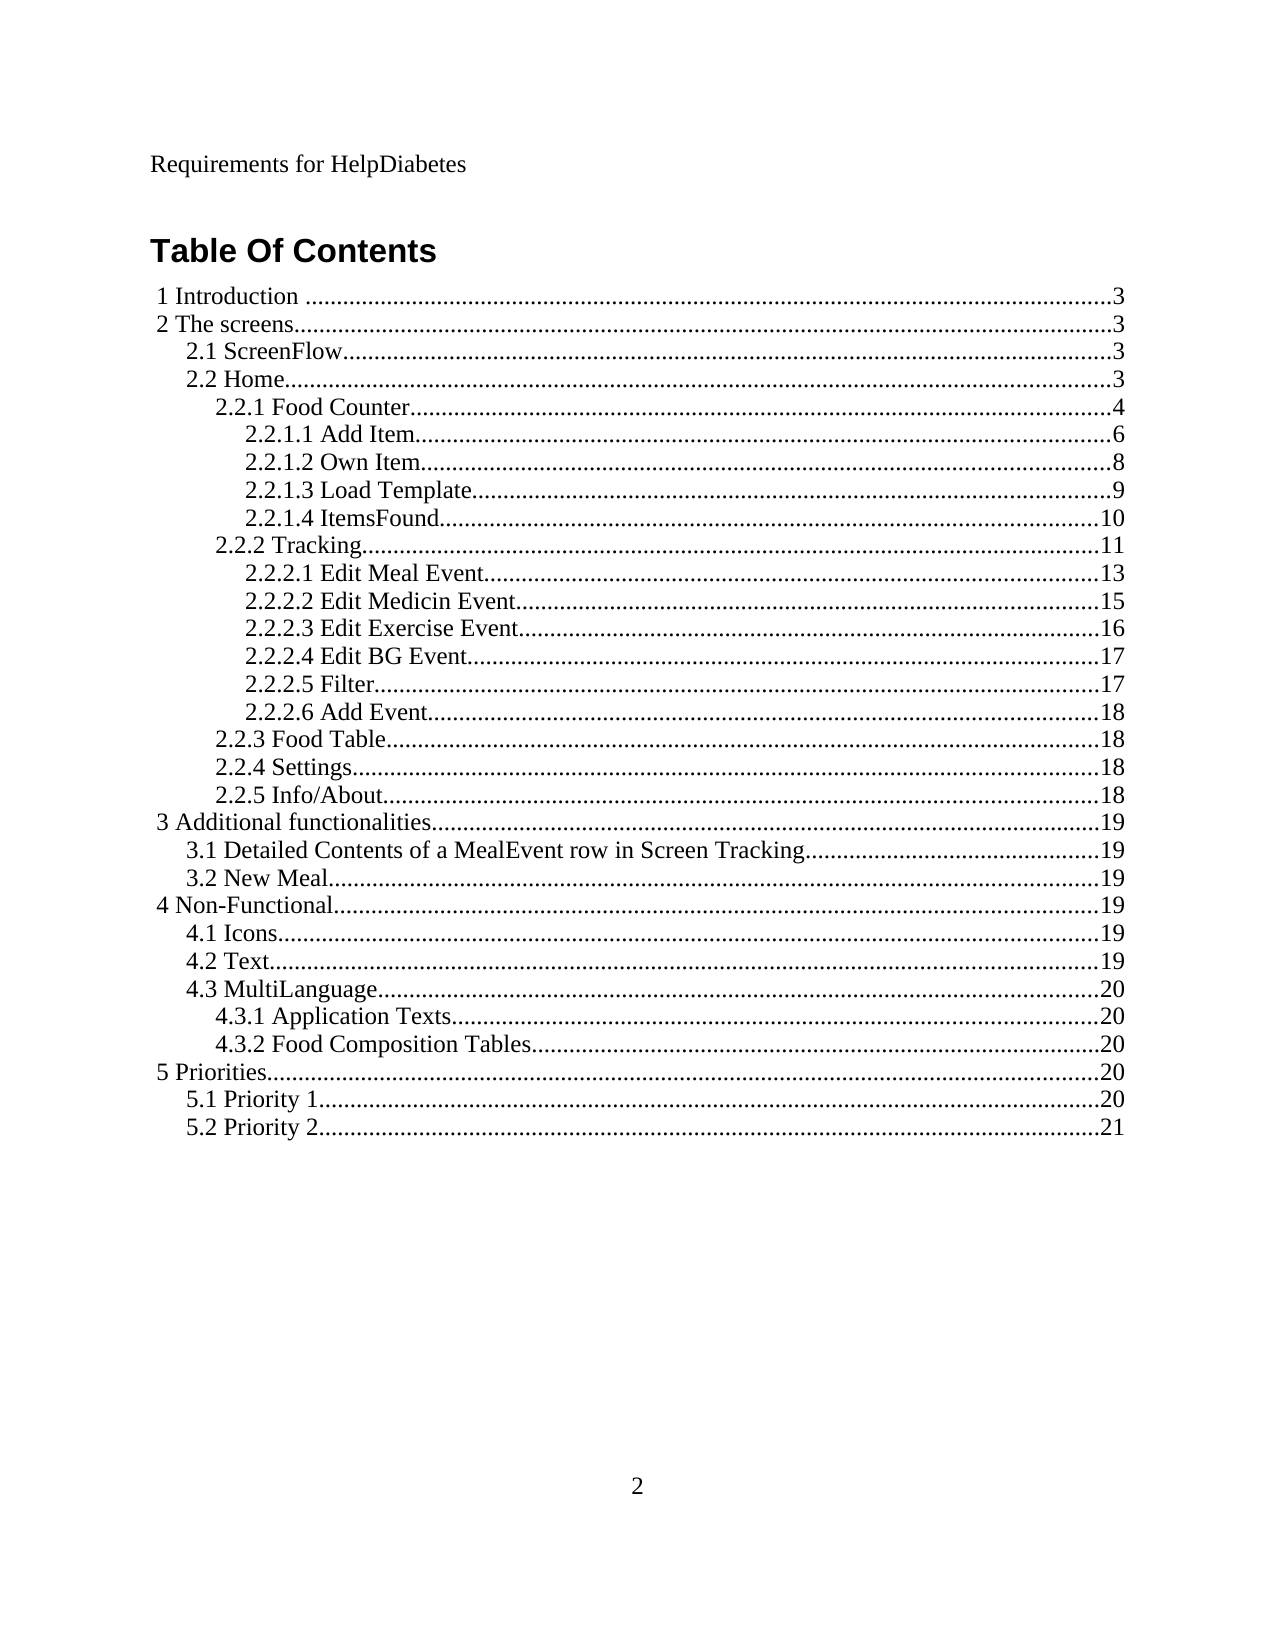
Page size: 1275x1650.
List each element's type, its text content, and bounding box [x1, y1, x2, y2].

text 1 Introduction 3 [150, 282, 1125, 310]
text 2.2.4 Settings 18 [209, 753, 1125, 781]
text 2.2.2.3 Edit Exercise Event 16 [238, 614, 1125, 642]
text 5.1 Priority 1 20 [179, 1086, 1125, 1113]
text 2.2.1.1 Add Item 6 [238, 421, 1125, 448]
text 2 The screens 3 [150, 310, 1125, 337]
text 2.2.5 Info/About 18 [209, 781, 1125, 808]
text 4.3.2 Food Composition Tables 20 [209, 1030, 1125, 1058]
text 3.1 Detailed Contents of a MealEvent row in Screen Tracking 19 [179, 836, 1125, 864]
text 2.2.1 Food Counter 4 [209, 393, 1125, 421]
text 2.2.1.4 ItemsFound 10 [238, 504, 1125, 531]
text 4.2 Text 19 [179, 947, 1125, 975]
text 4.3.1 Application Texts 20 [209, 1002, 1125, 1030]
text 2.2.2.5 Filter 17 [238, 670, 1125, 698]
text 2.2.2.2 Edit Medicin Event 15 [238, 587, 1125, 614]
text 2.2.2.4 Edit BG Event 17 [238, 642, 1125, 670]
text 2.2.2.6 Add Event 18 [238, 698, 1125, 725]
text 2.2 Home 3 [179, 365, 1125, 393]
text 5 Priorities 20 [150, 1058, 1125, 1086]
text 2.2.2 Tracking 11 [209, 531, 1125, 559]
text 4.1 Icons 19 [179, 919, 1125, 947]
text 4.3 MultiLanguage 20 [179, 975, 1125, 1002]
text 2.2.3 Food Table 18 [209, 725, 1125, 753]
text 2.2.1.3 Load Template 9 [238, 476, 1125, 504]
text 3.2 New Meal 19 [179, 864, 1125, 892]
text 3 Additional functionalities 19 [150, 808, 1125, 836]
text 2.2.1.2 Own Item 8 [238, 448, 1125, 476]
text 2.2.2.1 Edit Meal Event 13 [238, 559, 1125, 587]
text 5.2 Priority 2 21 [179, 1113, 1125, 1141]
text 4 Non-Functional 19 [150, 892, 1125, 919]
subtitle Table Of Contents [150, 232, 1125, 269]
text 2.1 ScreenFlow 3 [179, 337, 1125, 365]
